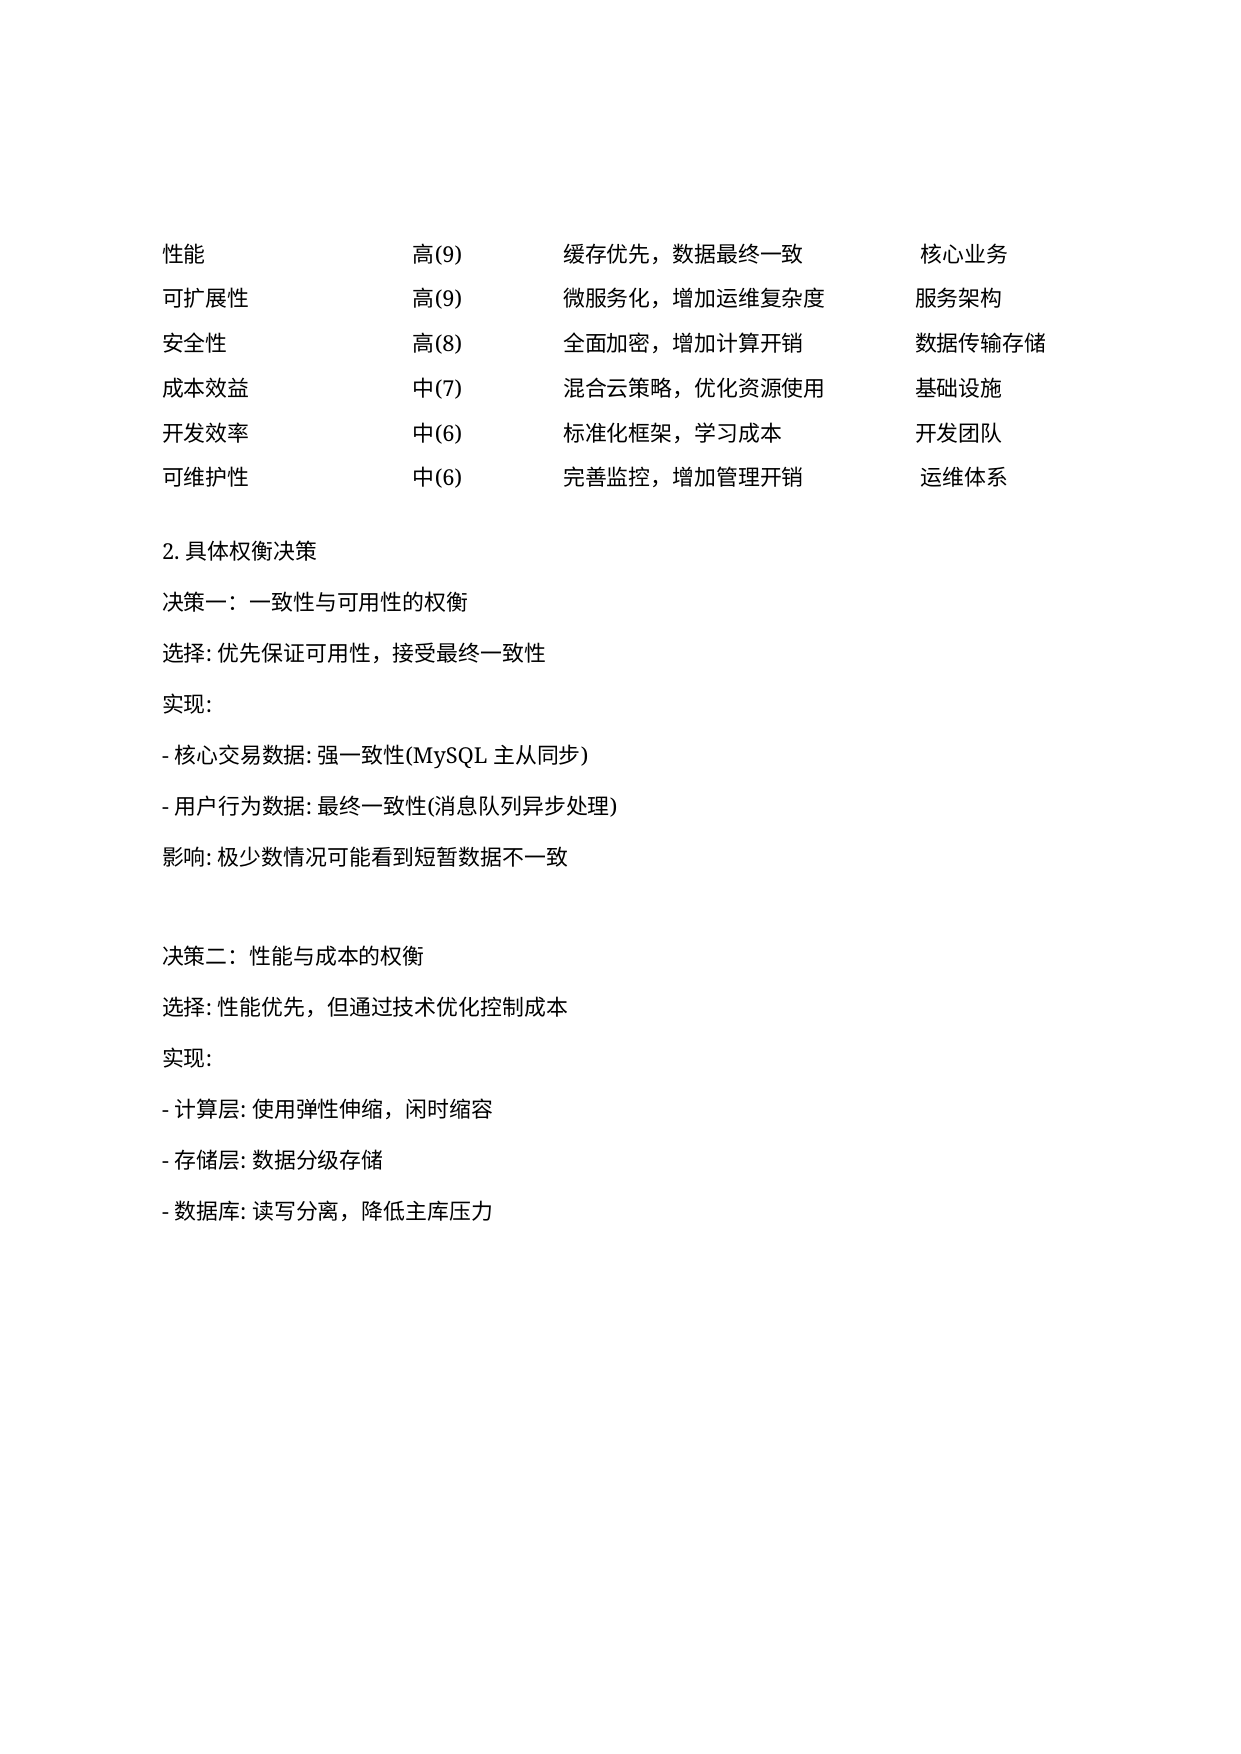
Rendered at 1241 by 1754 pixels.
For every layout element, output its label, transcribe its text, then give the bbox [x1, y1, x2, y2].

table_cell 高(9) [369, 230, 519, 275]
text - 核心交易数据: 强一致性(MySQL 主从同步) [118, 738, 1122, 769]
table_cell 完善监控，增加管理开销 [519, 454, 871, 498]
text - 计算层: 使用弹性伸缩，闲时缩容 [118, 1092, 1122, 1124]
table_cell 混合云策略，优化资源使用 [519, 364, 871, 409]
table_cell 服务架构 [871, 275, 1122, 320]
text - 数据库: 读写分离，降低主库压力 [118, 1194, 1122, 1226]
text 选择: 优先保证可用性，接受最终一致性 [118, 636, 1122, 667]
table_cell 标准化框架，学习成本 [519, 409, 871, 454]
table_cell 性能 [118, 230, 369, 275]
table_cell 成本效益 [118, 364, 369, 409]
table_cell 中(6) [369, 409, 519, 454]
table_cell 运维体系 [871, 454, 1122, 498]
table_cell 缓存优先，数据最终一致 [519, 230, 871, 275]
table_cell 安全性 [118, 320, 369, 364]
table_cell 基础设施 [871, 364, 1122, 409]
table_cell [871, 188, 1122, 230]
text 选择: 性能优先，但通过技术优化控制成本 [118, 990, 1122, 1022]
table_cell 核心业务 [871, 230, 1122, 275]
table_cell 数据传输存储 [871, 320, 1122, 364]
table_cell [519, 188, 871, 230]
table_cell 全面加密，增加计算开销 [519, 320, 871, 364]
text 实现: [118, 1041, 1122, 1073]
text 2. 具体权衡决策 [118, 534, 1122, 565]
table_cell 中(6) [369, 454, 519, 498]
table_cell 高(9) [369, 275, 519, 320]
table_cell 高(8) [369, 320, 519, 364]
table_cell 可扩展性 [118, 275, 369, 320]
table_cell 开发团队 [871, 409, 1122, 454]
table_cell 微服务化，增加运维复杂度 [519, 275, 871, 320]
text - 存储层: 数据分级存储 [118, 1143, 1122, 1175]
table_cell 可维护性 [118, 454, 369, 498]
table_cell [369, 188, 519, 230]
text 实现: [118, 687, 1122, 718]
text 决策一：一致性与可用性的权衡 [118, 585, 1122, 616]
text 影响: 极少数情况可能看到短暂数据不一致 [118, 840, 1122, 871]
table_cell 中(7) [369, 364, 519, 409]
text 决策二：性能与成本的权衡 [118, 939, 1122, 971]
text - 用户行为数据: 最终一致性(消息队列异步处理) [118, 789, 1122, 820]
table_cell [118, 188, 369, 230]
table_cell 开发效率 [118, 409, 369, 454]
